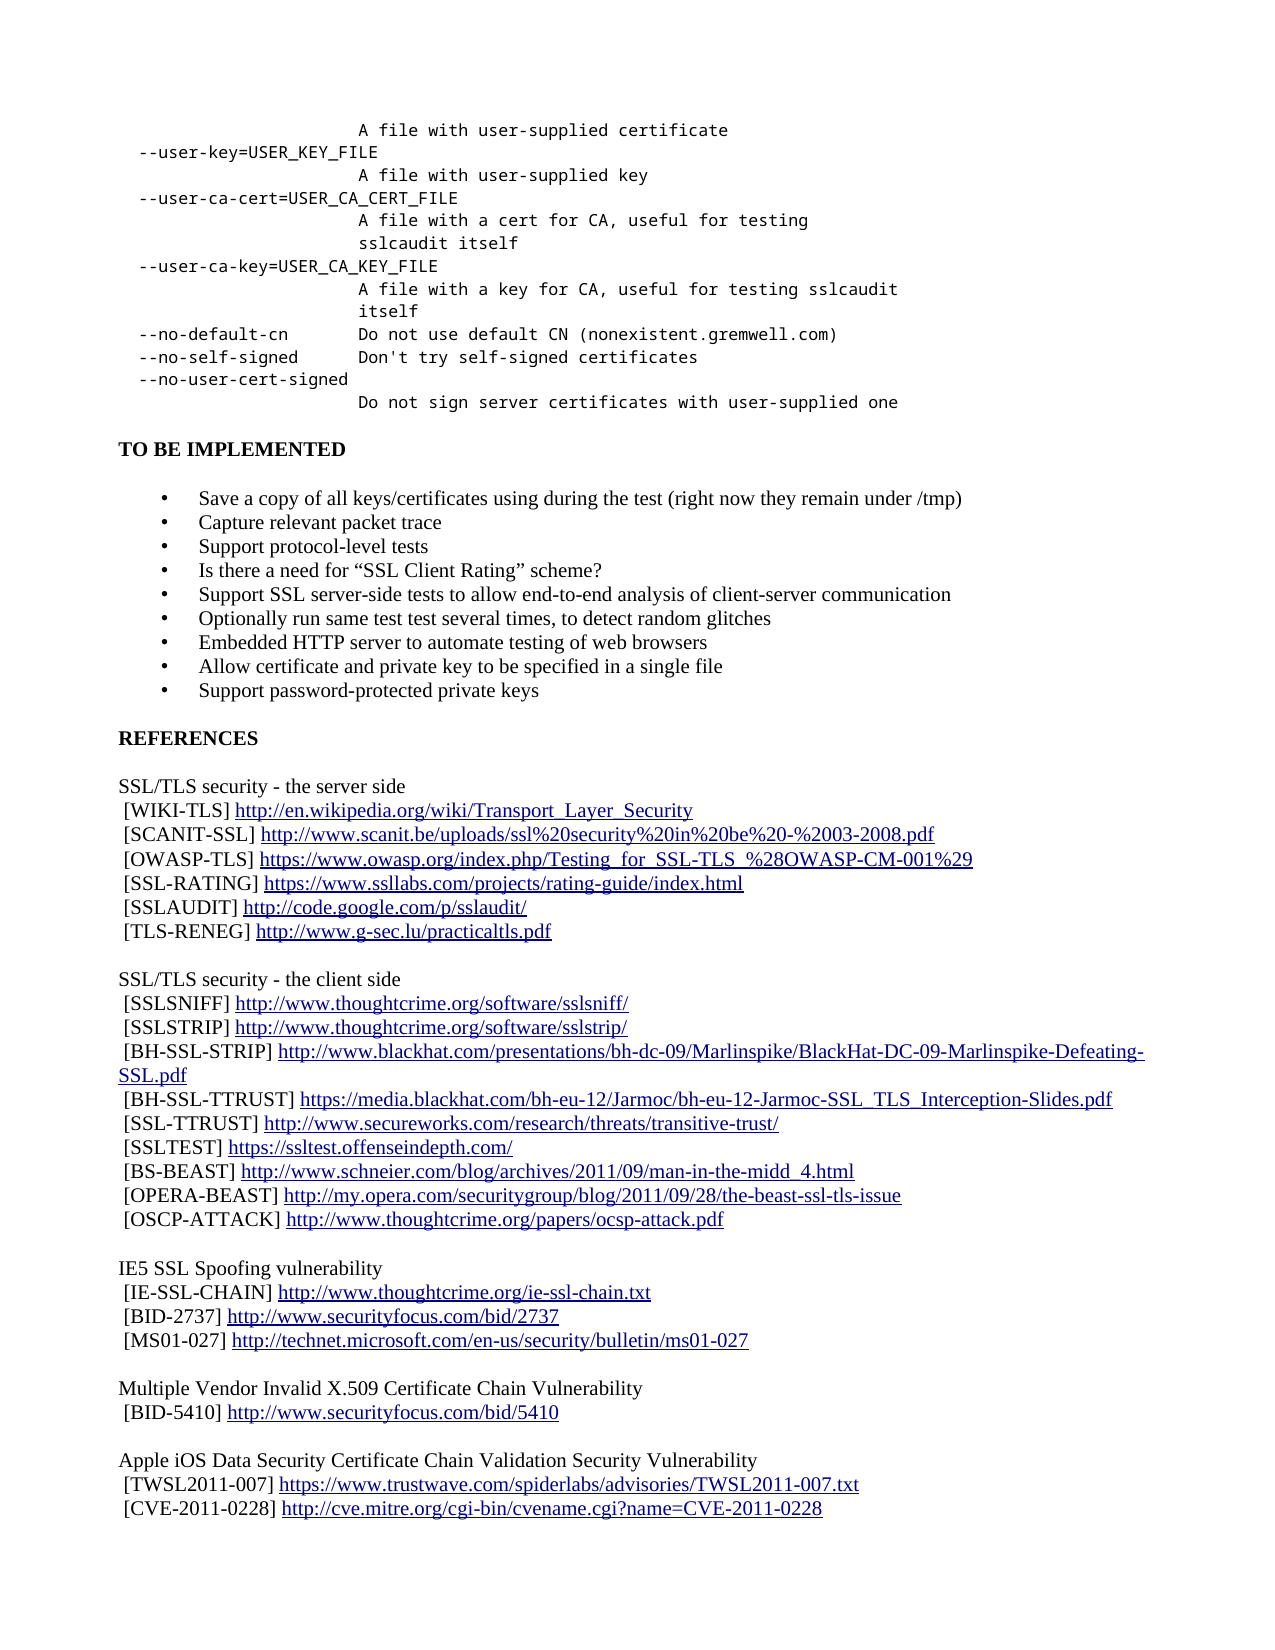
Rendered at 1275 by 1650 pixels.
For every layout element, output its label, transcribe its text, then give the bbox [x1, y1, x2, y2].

text [BH-SSL-TTRUST] https://media.blackhat.com/bh-eu-12/Jarmoc/bh-eu-12-Jarmoc-SSL_TLS_Interception-Slides.pdf [118, 1087, 1157, 1111]
text A file with user-supplied key [118, 163, 1157, 186]
text --user-key=USER_KEY_FILE [118, 141, 1157, 163]
text [BID-5410] http://www.securityfocus.com/bid/5410 [118, 1400, 1157, 1424]
text SSL/TLS security - the client side [118, 967, 1157, 991]
text --no-user-cert-signed [118, 368, 1157, 391]
text [SCANIT-SSL] http://www.scanit.be/uploads/ssl%20security%20in%20be%20-%2003-2008.pdf [118, 822, 1157, 846]
text [MS01-027] http://technet.microsoft.com/en-us/security/bulletin/ms01-027 [118, 1328, 1157, 1352]
text [BID-2737] http://www.securityfocus.com/bid/2737 [118, 1304, 1157, 1328]
text --no-self-signed Don't try self-signed certificates [118, 345, 1157, 368]
text sslcaudit itself [118, 232, 1157, 254]
text [BH-SSL-STRIP] http://www.blackhat.com/presentations/bh-dc-09/Marlinspike/BlackHat-DC-09-Marlinspike-Defeating-SSL.pdf [118, 1039, 1157, 1087]
text [SSLSNIFF] http://www.thoughtcrime.org/software/sslsniff/ [118, 991, 1157, 1015]
text [TWSL2011-007] https://www.trustwave.com/spiderlabs/advisories/TWSL2011-007.txt [118, 1472, 1157, 1496]
text TO BE IMPLEMENTED [118, 437, 1157, 461]
list Capture relevant packet trace [161, 509, 1157, 534]
text Apple iOS Data Security Certificate Chain Validation Security Vulnerability [118, 1448, 1157, 1472]
text SSL/TLS security - the server side [118, 774, 1157, 798]
text [IE-SSL-CHAIN] http://www.thoughtcrime.org/ie-ssl-chain.txt [118, 1279, 1157, 1304]
list Allow certificate and private key to be specified in a single file [161, 654, 1157, 678]
list Save a copy of all keys/certificates using during the test (right now they remain under /tmp) [161, 486, 1157, 509]
text [OWASP-TLS] https://www.owasp.org/index.php/Testing_for_SSL-TLS_%28OWASP-CM-001%29 [118, 846, 1157, 871]
text [OSCP-ATTACK] http://www.thoughtcrime.org/papers/ocsp-attack.pdf [118, 1207, 1157, 1231]
text A file with a cert for CA, useful for testing [118, 209, 1157, 232]
text A file with a key for CA, useful for testing sslcaudit [118, 277, 1157, 300]
list Optionally run same test test several times, to detect random glitches [161, 606, 1157, 630]
text IE5 SSL Spoofing vulnerability [118, 1256, 1157, 1279]
list Embedded HTTP server to automate testing of web browsers [161, 630, 1157, 654]
text --user-ca-cert=USER_CA_CERT_FILE [118, 186, 1157, 209]
text --no-default-cn Do not use default CN (nonexistent.gremwell.com) [118, 322, 1157, 345]
text A file with user-supplied certificate [118, 118, 1157, 141]
text [TLS-RENEG] http://www.g-sec.lu/practicaltls.pdf [118, 919, 1157, 943]
text Multiple Vendor Invalid X.509 Certificate Chain Vulnerability [118, 1376, 1157, 1400]
list Support protocol-level tests [161, 534, 1157, 558]
text [SSLSTRIP] http://www.thoughtcrime.org/software/sslstrip/ [118, 1015, 1157, 1039]
text itself [118, 300, 1157, 322]
text Do not sign server certificates with user-supplied one [118, 391, 1157, 413]
text [SSL-TTRUST] http://www.secureworks.com/research/threats/transitive-trust/ [118, 1111, 1157, 1135]
text [WIKI-TLS] http://en.wikipedia.org/wiki/Transport_Layer_Security [118, 798, 1157, 822]
list Support password-protected private keys [161, 678, 1157, 702]
text [OPERA-BEAST] http://my.opera.com/securitygroup/blog/2011/09/28/the-beast-ssl-tls-issue [118, 1183, 1157, 1207]
list Is there a need for “SSL Client Rating” scheme? [161, 558, 1157, 582]
text [SSLTEST] https://ssltest.offenseindepth.com/ [118, 1135, 1157, 1159]
text --user-ca-key=USER_CA_KEY_FILE [118, 254, 1157, 277]
text [SSL-RATING] https://www.ssllabs.com/projects/rating-guide/index.html [118, 871, 1157, 894]
text REFERENCES [118, 726, 1157, 750]
text [CVE-2011-0228] http://cve.mitre.org/cgi-bin/cvename.cgi?name=CVE-2011-0228 [118, 1496, 1157, 1520]
list Support SSL server-side tests to allow end-to-end analysis of client-server communication [161, 582, 1157, 606]
text [BS-BEAST] http://www.schneier.com/blog/archives/2011/09/man-in-the-midd_4.html [118, 1159, 1157, 1183]
text [SSLAUDIT] http://code.google.com/p/sslaudit/ [118, 894, 1157, 919]
